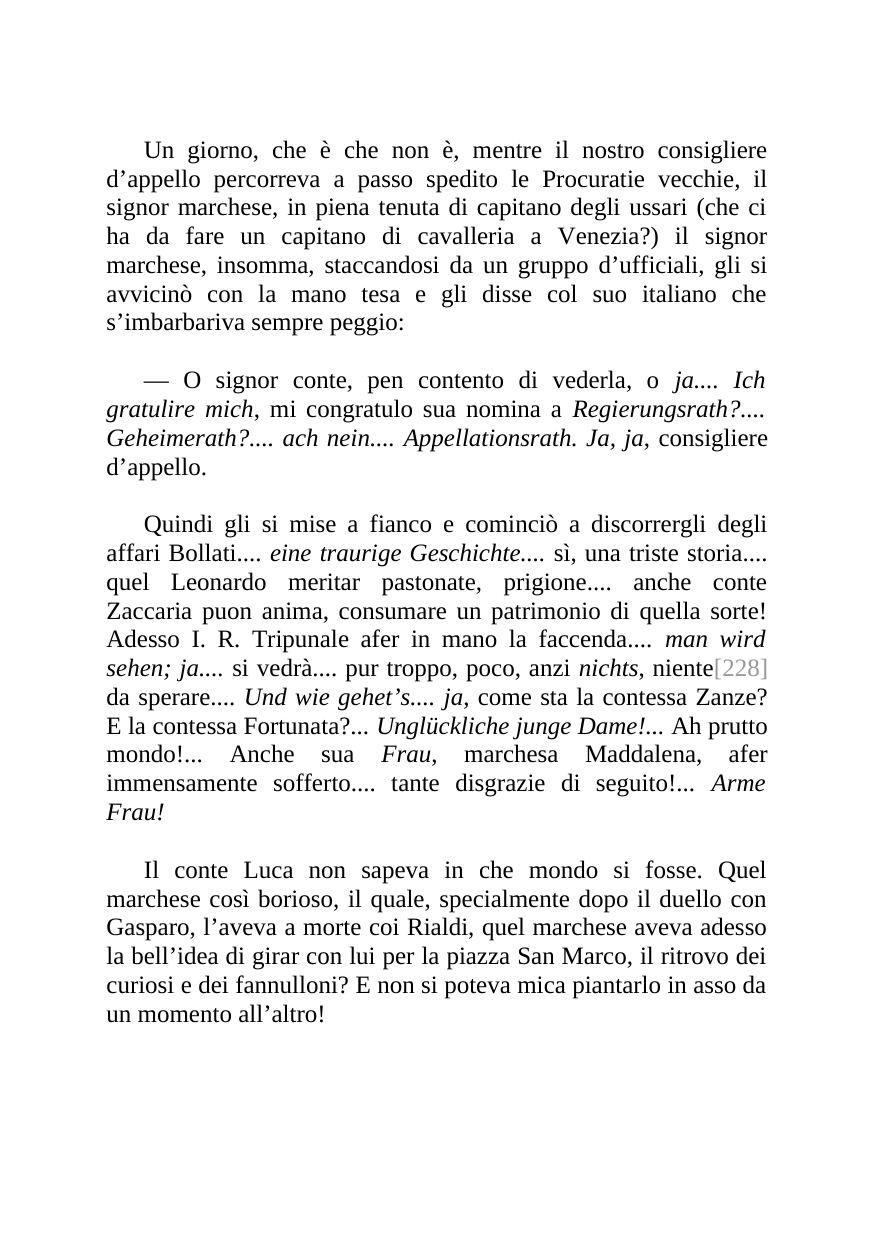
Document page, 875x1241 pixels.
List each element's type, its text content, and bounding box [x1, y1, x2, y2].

text Un giorno, che è che non è, mentre il nostro consigliere d’appello percorreva a passo spedito le Procuratie vecchie, il signor marchese, in piena tenuta di capitano degli ussari (che ci ha da fare un capitano di cavalleria a Venezia?) il signor marchese, insomma, staccandosi da un gruppo d’ufficiali, gli si avvicinò con la mano tesa e gli disse col suo italiano che s’imbarbariva sempre peggio: [106, 135, 768, 336]
text Il conte Luca non sapeva in che mondo si fosse. Quel marchese così borioso, il quale, specialmente dopo il duello con Gasparo, l’aveva a morte coi Rialdi, quel marchese aveva adesso la bell’idea di girar con lui per la piazza San Marco, il ritrovo dei curiosi e dei fannulloni? E non si poteva mica piantarlo in asso da un momento all’altro! [106, 855, 768, 1027]
text — O signor conte, pen contento di vederla, o ja.... Ich gratulire mich, mi congratulo sua nomina a Regierungsrath?.... Geheimerath?.... ach nein.... Appellationsrath. Ja, ja, consigliere d’appello. [106, 365, 768, 480]
text Quindi gli si mise a fianco e cominciò a discorrergli degli affari Bollati.... eine traurige Geschichte.... sì, una triste storia.... quel Leonardo meritar pastonate, prigione.... anche conte Zaccaria puon anima, consumare un patrimonio di quella sorte! Adesso I. R. Tripunale afer in mano la faccenda.... man wird sehen; ja.... si vedrà.... pur troppo, poco, anzi nichts, niente[228] da sperare.... Und wie gehet’s.... ja, come sta la contessa Zanze? E la contessa Fortunata?... Unglückliche junge Dame!... Ah prutto mondo!... Anche sua Frau, marchesa Maddalena, afer immensamente sofferto.... tante disgrazie di seguito!... Arme Frau! [106, 509, 768, 826]
